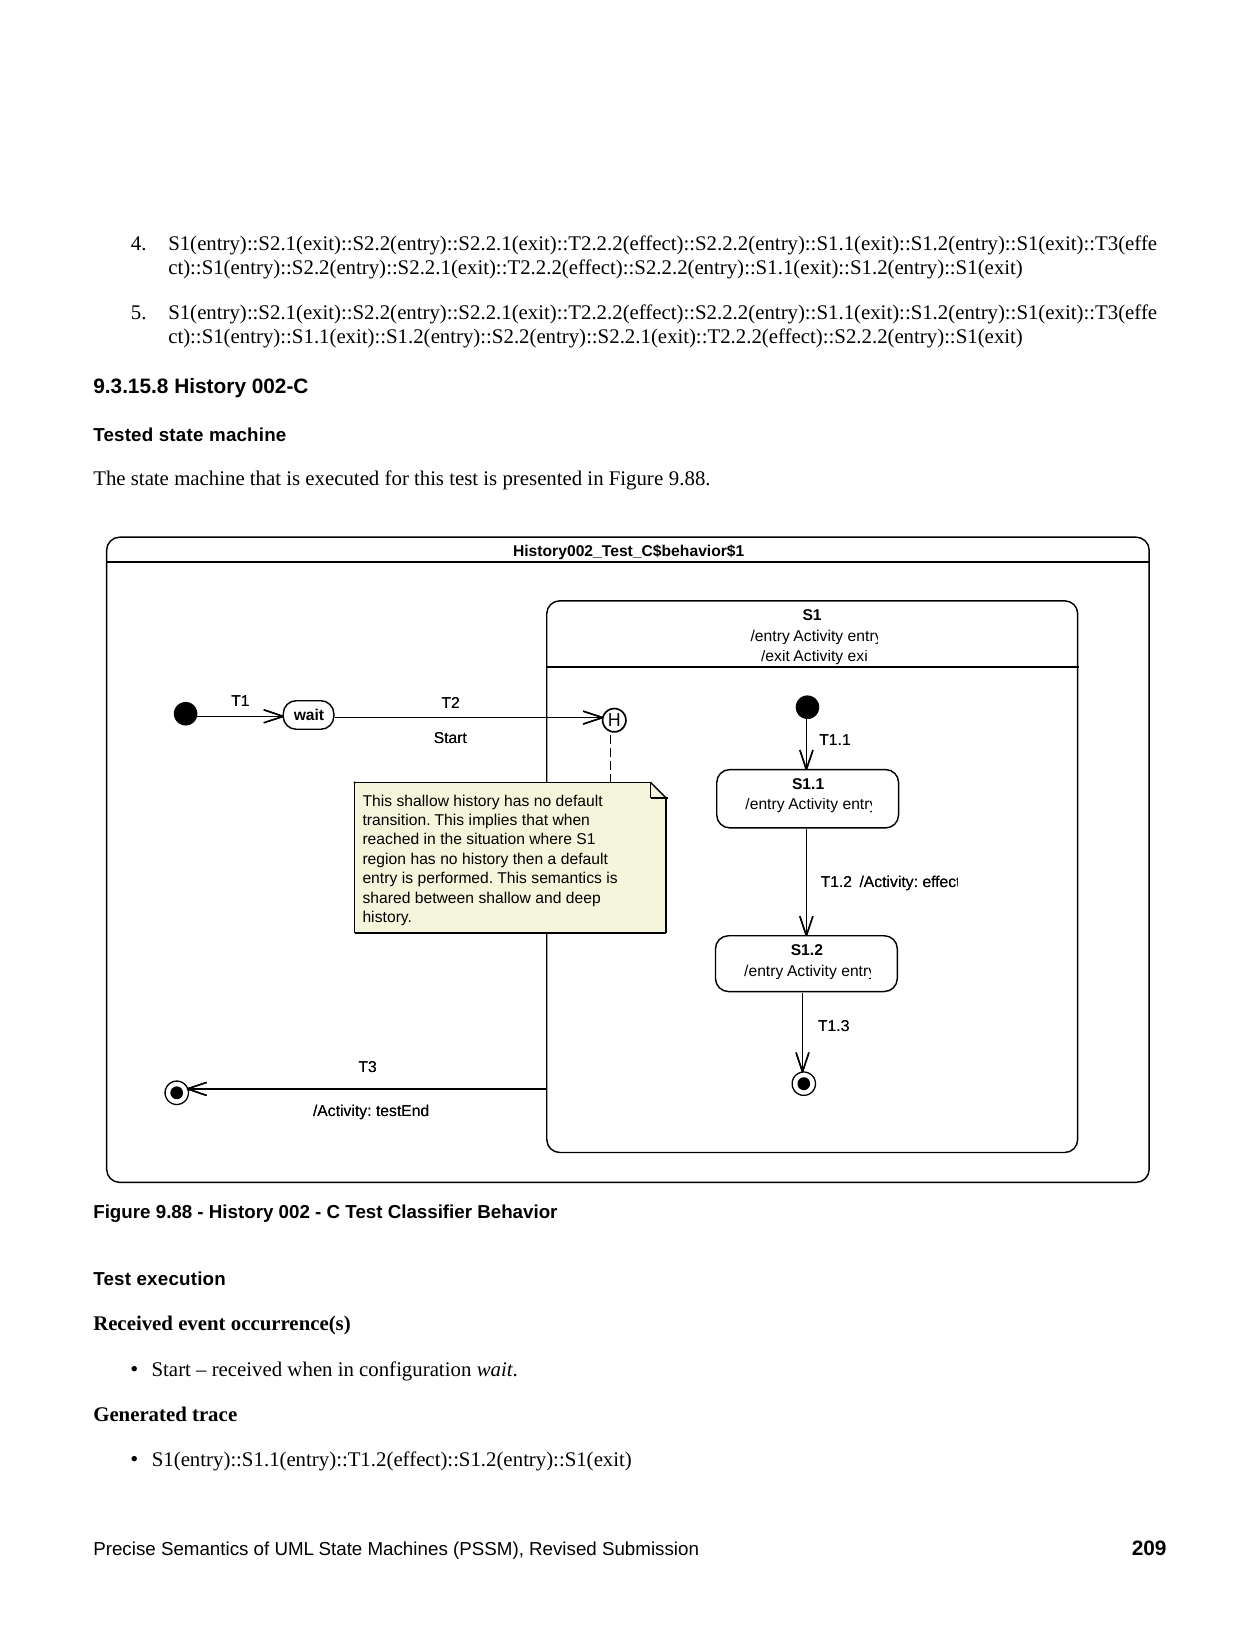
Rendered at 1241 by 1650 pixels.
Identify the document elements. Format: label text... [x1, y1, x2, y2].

text Generated trace [93, 1402, 1164, 1426]
text Figure 9.88 - History 002 - C Test Classifier Behavior [93, 523, 1164, 1222]
list Start – received when in configuration wait. [131, 1356, 1164, 1381]
list S1(entry)::S2.1(exit)::S2.2(entry)::S2.2.1(exit)::T2.2.2(effect)::S2.2.2(entry)::S1.1(exit)::S1.2(entry)::S1(exit)::T3(effect)::S1(entry)::S2.2(entry)::S2.2.1(exit)::T2.2.2(effect)::S2.2.2(entry)::S1.1(exit)::S1.2(entry)::S1(exit) [131, 231, 1164, 279]
list S1(entry)::S1.1(entry)::T1.2(effect)::S1.2(entry)::S1(exit) [131, 1447, 1164, 1471]
subtitle Tested state machine [93, 423, 1164, 445]
subtitle Test execution [93, 1268, 1164, 1289]
text Received event occurrence(s) [93, 1311, 1164, 1334]
list S1(entry)::S2.1(exit)::S2.2(entry)::S2.2.1(exit)::T2.2.2(effect)::S2.2.2(entry)::S1.1(exit)::S1.2(entry)::S1(exit)::T3(effect)::S1(entry)::S1.1(exit)::S1.2(entry)::S2.2(entry)::S2.2.1(exit)::T2.2.2(effect)::S2.2.2(entry)::S1(exit) [131, 300, 1164, 348]
text The state machine that is executed for this test is presented in Figure 9.88. [93, 466, 1164, 490]
subtitle History 002-C [93, 373, 1164, 398]
